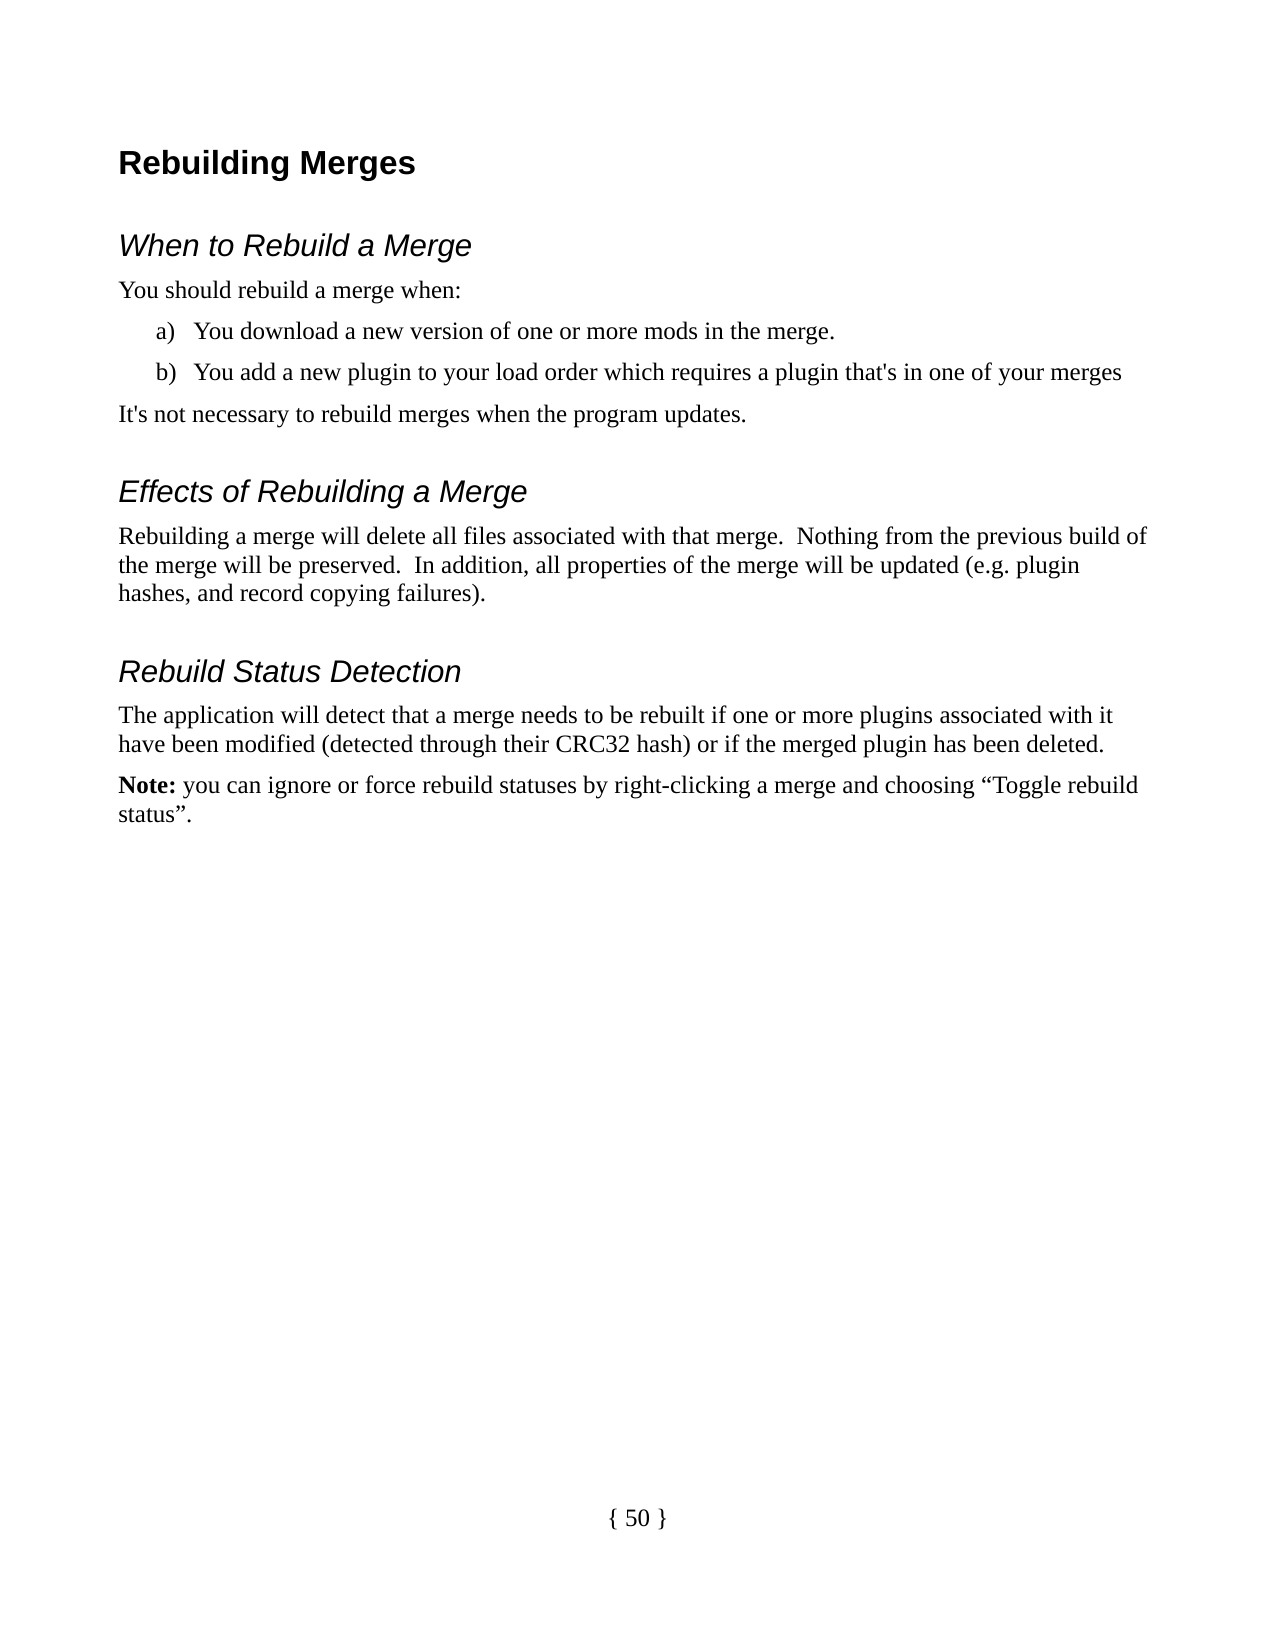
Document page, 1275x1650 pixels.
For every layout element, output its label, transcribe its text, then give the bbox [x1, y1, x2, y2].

text Rebuilding a merge will delete all files associated with that merge. Nothing from the previous build of the merge will be preserved. In addition, all properties of the merge will be updated (e.g. plugin hashes, and record copying failures). [118, 521, 1157, 607]
text You should rebuild a merge when: [118, 275, 1157, 304]
list You add a new plugin to your load order which requires a plugin that's in one of your merges [156, 357, 1157, 386]
subtitle Rebuilding Merges [118, 143, 1157, 182]
subtitle Rebuild Status Detection [118, 653, 1157, 689]
text Note: you can ignore or force rebuild statuses by right-clicking a merge and choosing “Toggle rebuild status”. [118, 771, 1157, 828]
text The application will detect that a merge needs to be rebuilt if one or more plugins associated with it have been modified (detected through their CRC32 hash) or if the merged plugin has been deleted. [118, 701, 1157, 758]
list You download a new version of one or more mods in the merge. [156, 316, 1157, 345]
subtitle When to Rebuild a Merge [118, 227, 1157, 263]
subtitle Effects of Rebuilding a Merge [118, 473, 1157, 509]
text It's not necessary to rebuild merges when the program updates. [118, 399, 1157, 427]
